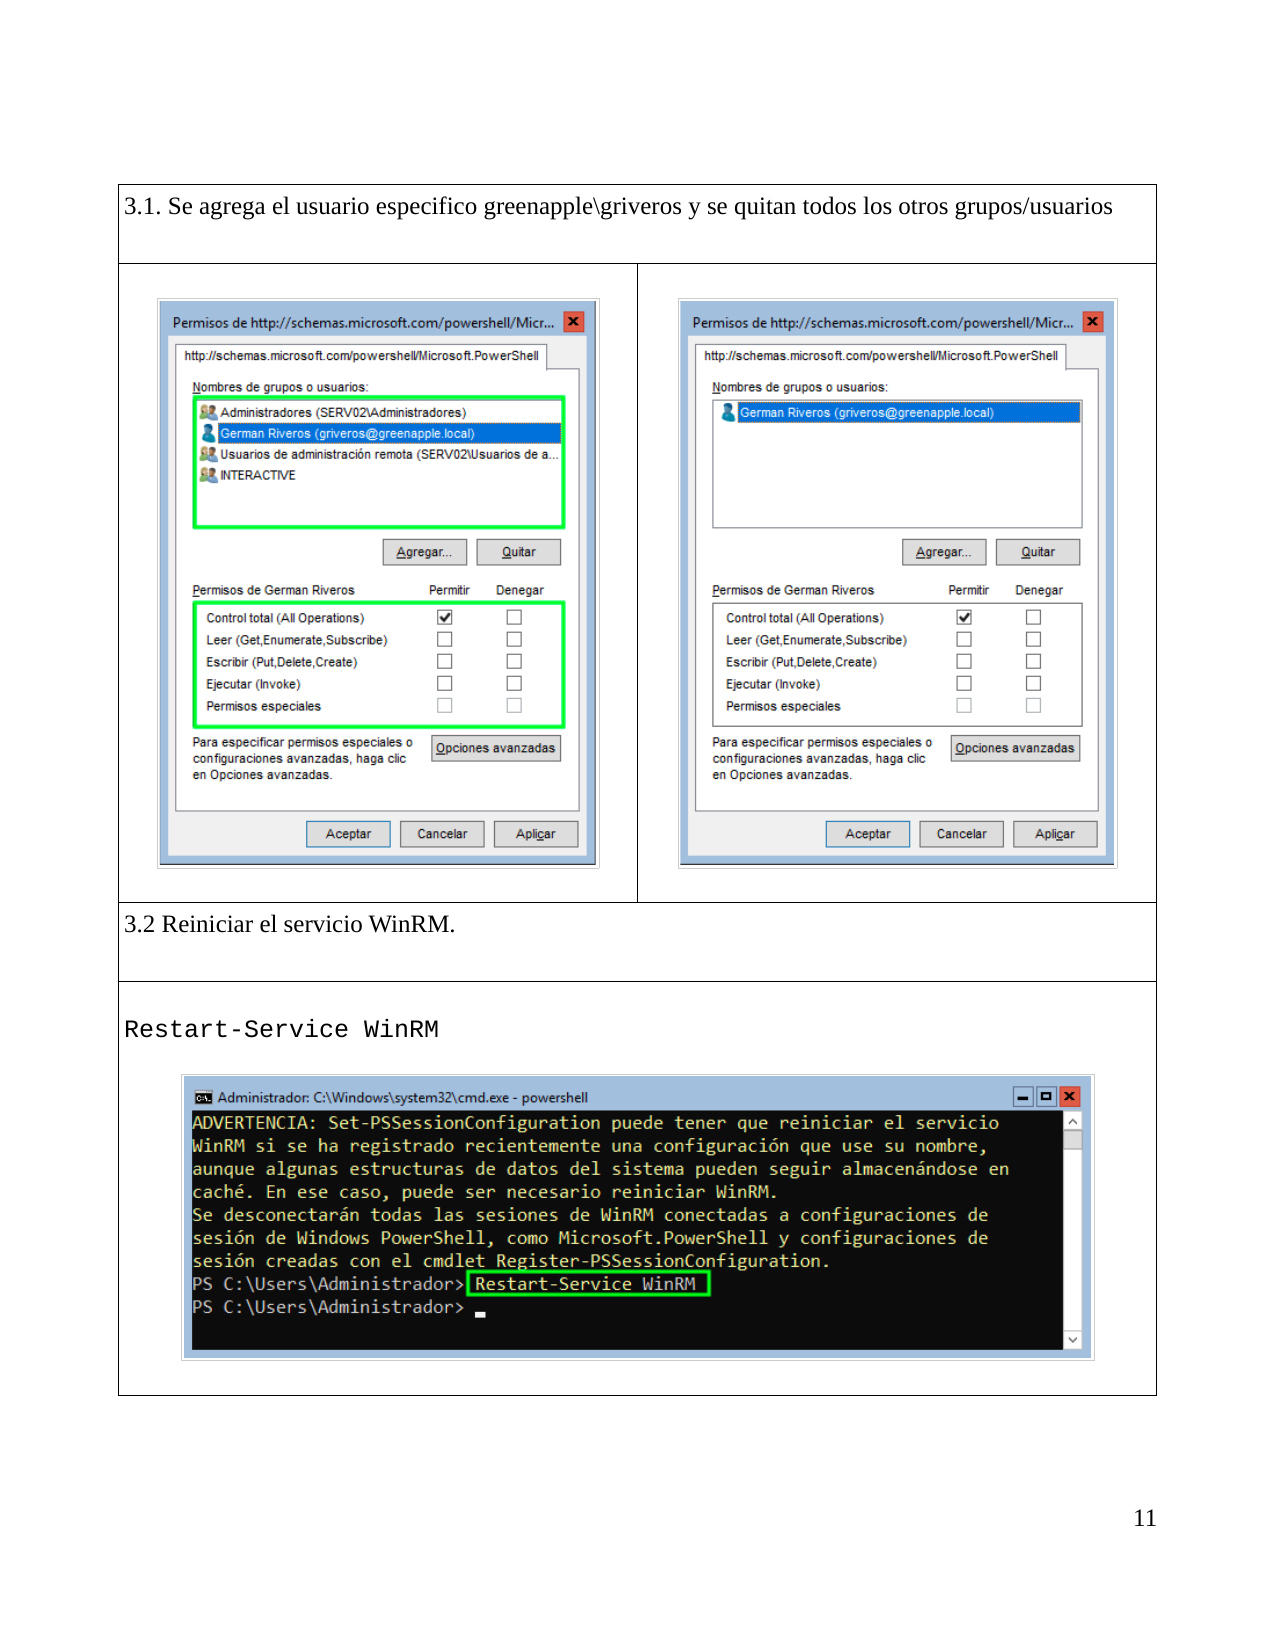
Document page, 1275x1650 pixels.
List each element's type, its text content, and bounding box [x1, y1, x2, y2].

table_cell [638, 264, 1156, 902]
table_cell 3.2 Reiniciar el servicio WinRM. [119, 903, 1156, 981]
table_cell Restart-Service WinRM [119, 982, 1156, 1395]
picture [680, 301, 1114, 865]
table_cell [119, 264, 637, 902]
picture [184, 1076, 1091, 1358]
table_header 3.1. Se agrega el usuario especifico greenapple\griveros y se quitan todos los otros grupos/usuarios [119, 185, 1156, 263]
picture [159, 301, 596, 865]
